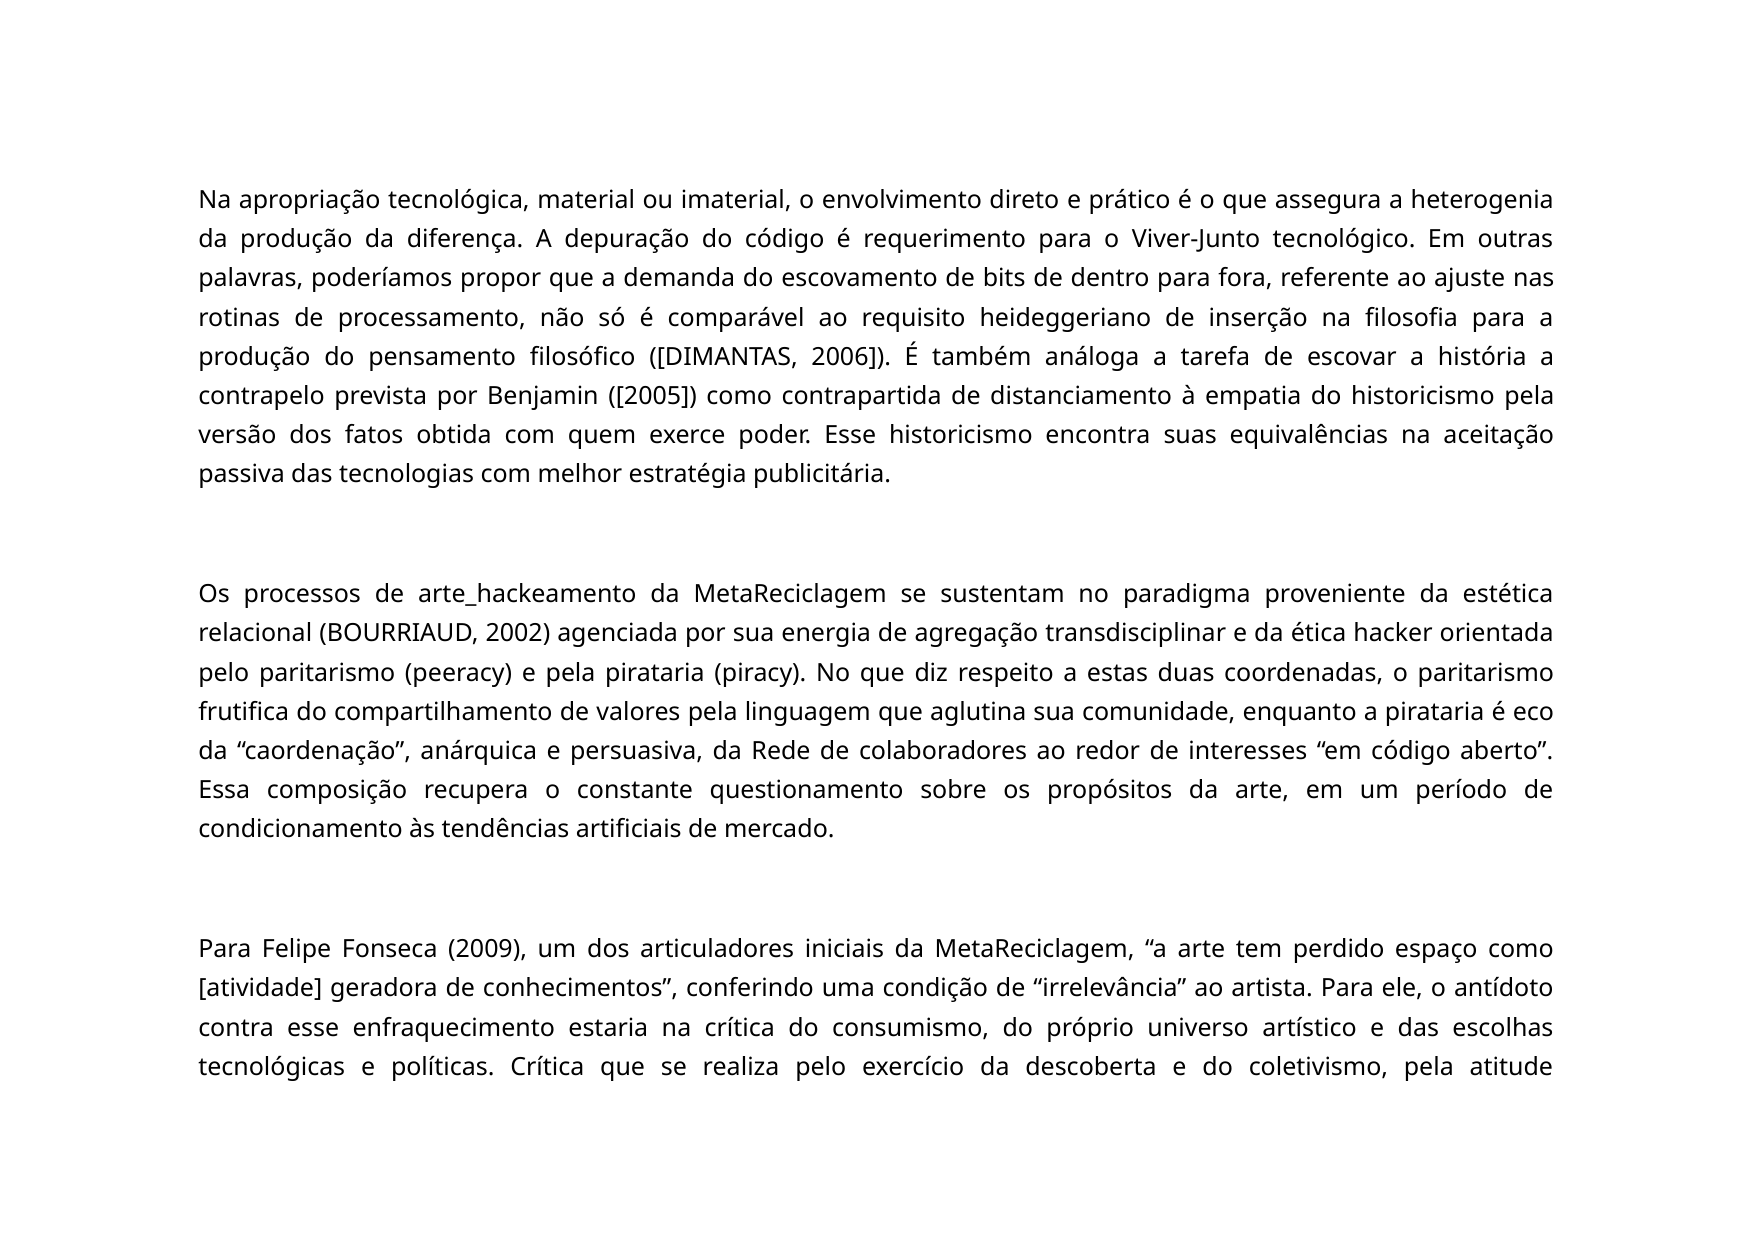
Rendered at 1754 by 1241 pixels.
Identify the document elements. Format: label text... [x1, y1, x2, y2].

text Para Felipe Fonseca (2009), um dos articuladores iniciais da MetaReciclagem, “a arte tem perdido espaço como [atividade] geradora de conhecimentos”, conferindo uma condição de “irrelevância” ao artista. Para ele, o antídoto contra esse enfraquecimento estaria na crítica do consumismo, do próprio universo artístico e das escolhas tecnológicas e políticas. Crítica que se realiza pelo exercício da descoberta e do coletivismo, pela atitude [198, 931, 1556, 1082]
text Os processos de arte_hackeamento da MetaReciclagem se sustentam no paradigma proveniente da estética relacional (BOURRIAUD, 2002) agenciada por sua energia de agregação transdisciplinar e da ética hacker orientada pelo paritarismo (peeracy) e pela pirataria (piracy). No que diz respeito a estas duas coordenadas, o paritarismo frutifica do compartilhamento de valores pela linguagem que aglutina sua comunidade, enquanto a pirataria é eco da “caordenação”, anárquica e persuasiva, da Rede de colaboradores ao redor de interesses “em código aberto”. Essa composição recupera o constante questionamento sobre os propósitos da arte, em um período de condicionamento às tendências artificiais de mercado. [198, 576, 1556, 845]
text Na apropriação tecnológica, material ou imaterial, o envolvimento direto e prático é o que assegura a heterogenia da produção da diferença. A depuração do código é requerimento para o Viver-Junto tecnológico. Em outras palavras, poderíamos propor que a demanda do escovamento de bits de dentro para fora, referente ao ajuste nas rotinas de processamento, não só é comparável ao requisito heideggeriano de inserção na filosofia para a produção do pensamento filosófico ([DIMANTAS, 2006]). É também análoga a tarefa de escovar a história a contrapelo prevista por Benjamin ([2005]) como contrapartida de distanciamento à empatia do historicismo pela versão dos fatos obtida com quem exerce poder. Esse historicismo encontra suas equivalências na aceitação passiva das tecnologias com melhor estratégia publicitária. [198, 182, 1556, 490]
